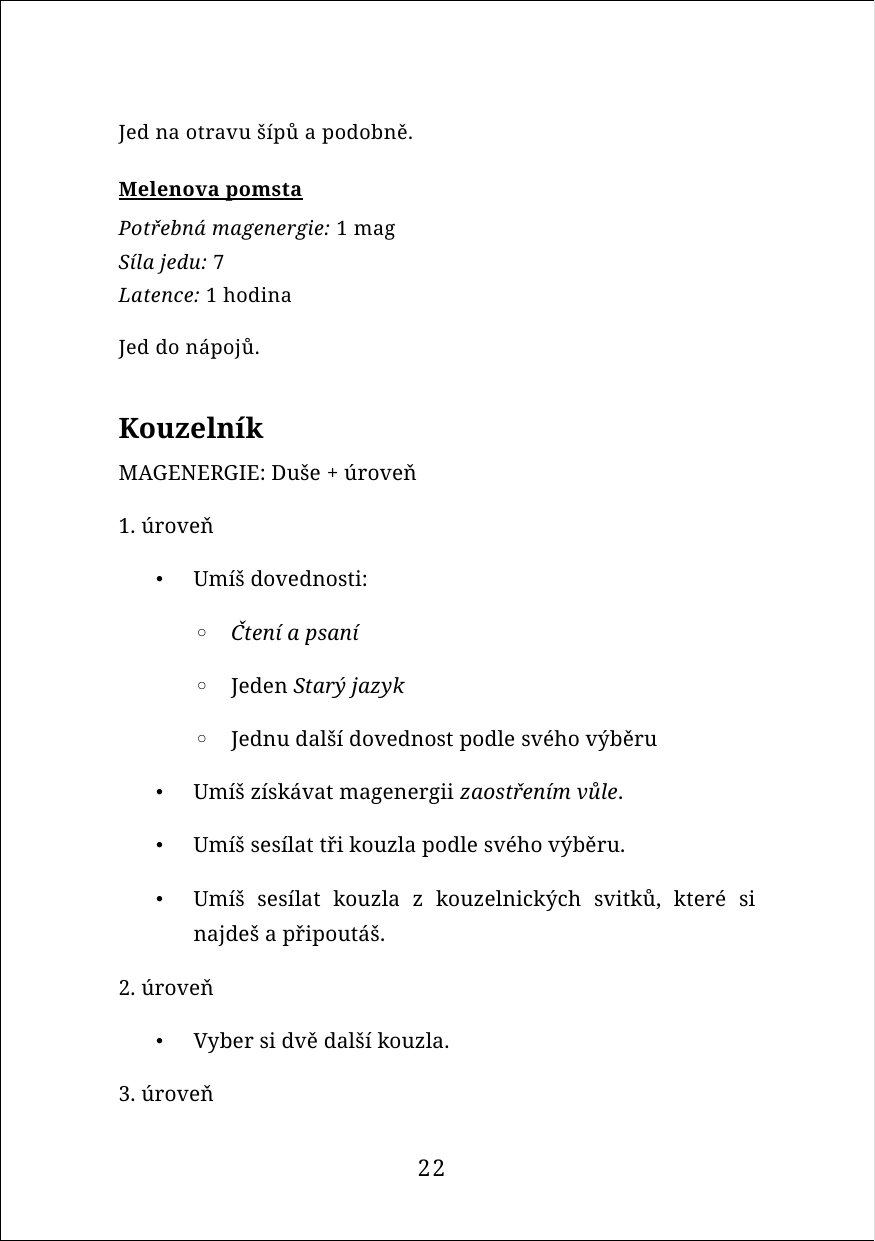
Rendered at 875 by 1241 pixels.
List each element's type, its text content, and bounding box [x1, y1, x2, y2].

list Vyber si dvě další kouzla. [156, 1026, 756, 1054]
list Jeden Starý jazyk [193, 671, 756, 699]
text 3. úroveň [118, 1079, 756, 1107]
text Jed na otravu šípů a podobně. [118, 118, 756, 145]
list Umíš dovednosti: [156, 564, 756, 593]
list Umíš sesílat tři kouzla podle svého výběru. [156, 831, 756, 859]
text Potřebná magenergie: 1 mag Síla jedu: 7 Latence: 1 hodina [118, 214, 756, 308]
text 1. úroveň [118, 511, 756, 540]
subtitle Melenova pomsta [118, 176, 756, 202]
list Jednu další dovednost podle svého výběru [193, 724, 756, 753]
subtitle Kouzelník [118, 408, 756, 446]
text MAGENERGIE: Duše + úroveň [118, 458, 756, 486]
text 2. úroveň [118, 973, 756, 1001]
text Jed do nápojů. [118, 333, 756, 360]
list Čtení a psaní [193, 618, 756, 646]
list Umíš sesílat kouzla z kouzelnických svitků, které si najdeš a připoutáš. [156, 884, 756, 948]
list Umíš získávat magenergii zaostřením vůle. [156, 777, 756, 806]
